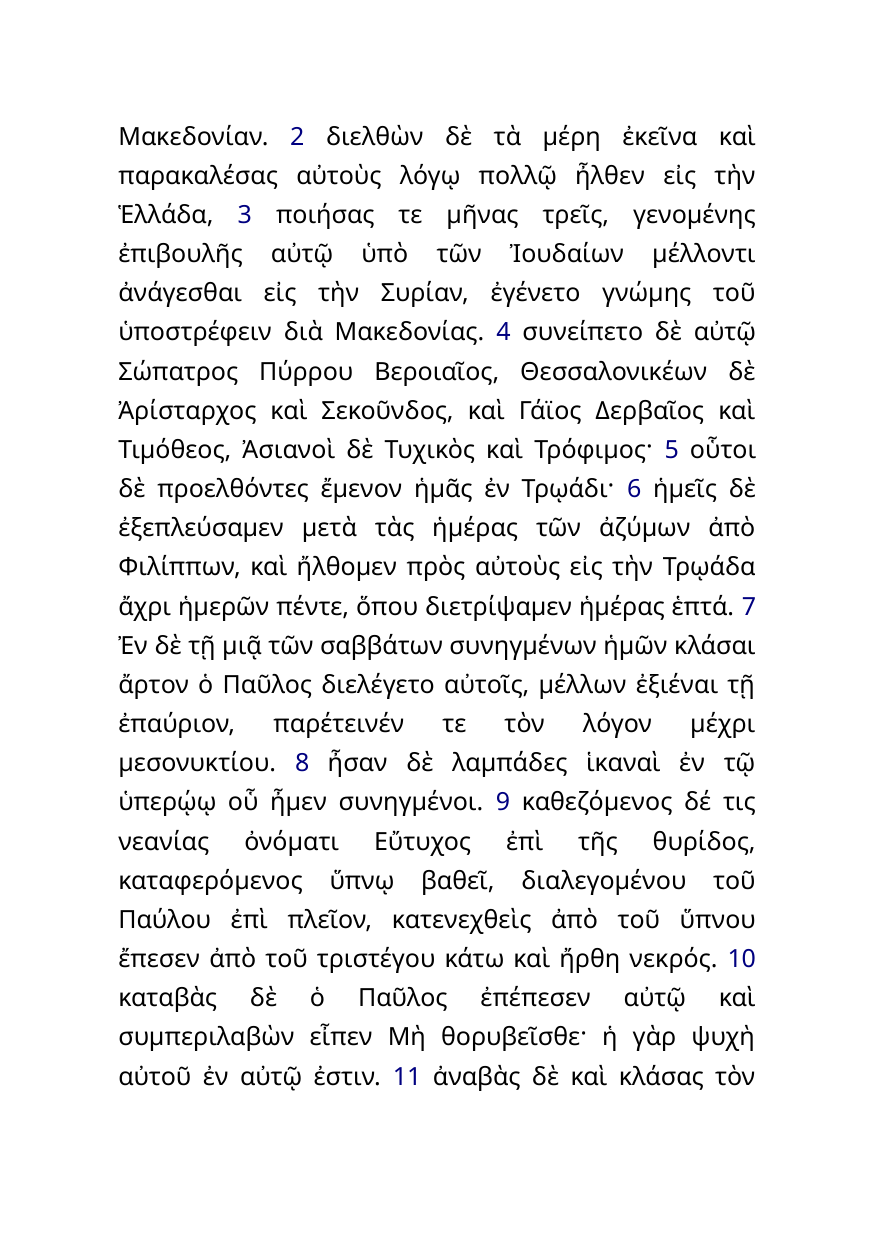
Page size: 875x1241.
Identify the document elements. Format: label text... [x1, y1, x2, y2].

text Μακεδονίαν. 2 διελθὼν δὲ τὰ μέρη ἐκεῖνα καὶ παρακαλέσας αὐτοὺς λόγῳ πολλῷ ἦλθεν εἰς τὴν Ἑλλάδα, 3 ποιήσας τε μῆνας τρεῖς, γενομένης ἐπιβουλῆς αὐτῷ ὑπὸ τῶν Ἰουδαίων μέλλοντι ἀνάγεσθαι εἰς τὴν Συρίαν, ἐγένετο γνώμης τοῦ ὑποστρέφειν διὰ Μακεδονίας. 4 συνείπετο δὲ αὐτῷ Σώπατρος Πύρρου Βεροιαῖος, Θεσσαλονικέων δὲ Ἀρίσταρχος καὶ Σεκοῦνδος, καὶ Γάϊος Δερβαῖος καὶ Τιμόθεος, Ἀσιανοὶ δὲ Τυχικὸς καὶ Τρόφιμος· 5 οὗτοι δὲ προελθόντες ἔμενον ἡμᾶς ἐν Τρῳάδι· 6 ἡμεῖς δὲ ἐξεπλεύσαμεν μετὰ τὰς ἡμέρας τῶν ἀζύμων ἀπὸ Φιλίππων, καὶ ἤλθομεν πρὸς αὐτοὺς εἰς τὴν Τρῳάδα ἄχρι ἡμερῶν πέντε, ὅπου διετρίψαμεν ἡμέρας ἑπτά. 7 Ἐν δὲ τῇ μιᾷ τῶν σαββάτων συνηγμένων ἡμῶν κλάσαι ἄρτον ὁ Παῦλος διελέγετο αὐτοῖς, μέλλων ἐξιέναι τῇ ἐπαύριον, παρέτεινέν τε τὸν λόγον μέχρι μεσονυκτίου. 8 ἦσαν δὲ λαμπάδες ἱκαναὶ ἐν τῷ ὑπερῴῳ οὗ ἦμεν συνηγμένοι. 9 καθεζόμενος δέ τις νεανίας ὀνόματι Εὔτυχος ἐπὶ τῆς θυρίδος, καταφερόμενος ὕπνῳ βαθεῖ, διαλεγομένου τοῦ Παύλου ἐπὶ πλεῖον, κατενεχθεὶς ἀπὸ τοῦ ὕπνου ἔπεσεν ἀπὸ τοῦ τριστέγου κάτω καὶ ἤρθη νεκρός. 10 καταβὰς δὲ ὁ Παῦλος ἐπέπεσεν αὐτῷ καὶ συμπεριλαβὼν εἶπεν Μὴ θορυβεῖσθε· ἡ γὰρ ψυχὴ αὐτοῦ ἐν αὐτῷ ἐστιν. 11 ἀναβὰς δὲ καὶ κλάσας τὸν [118, 118, 756, 1092]
